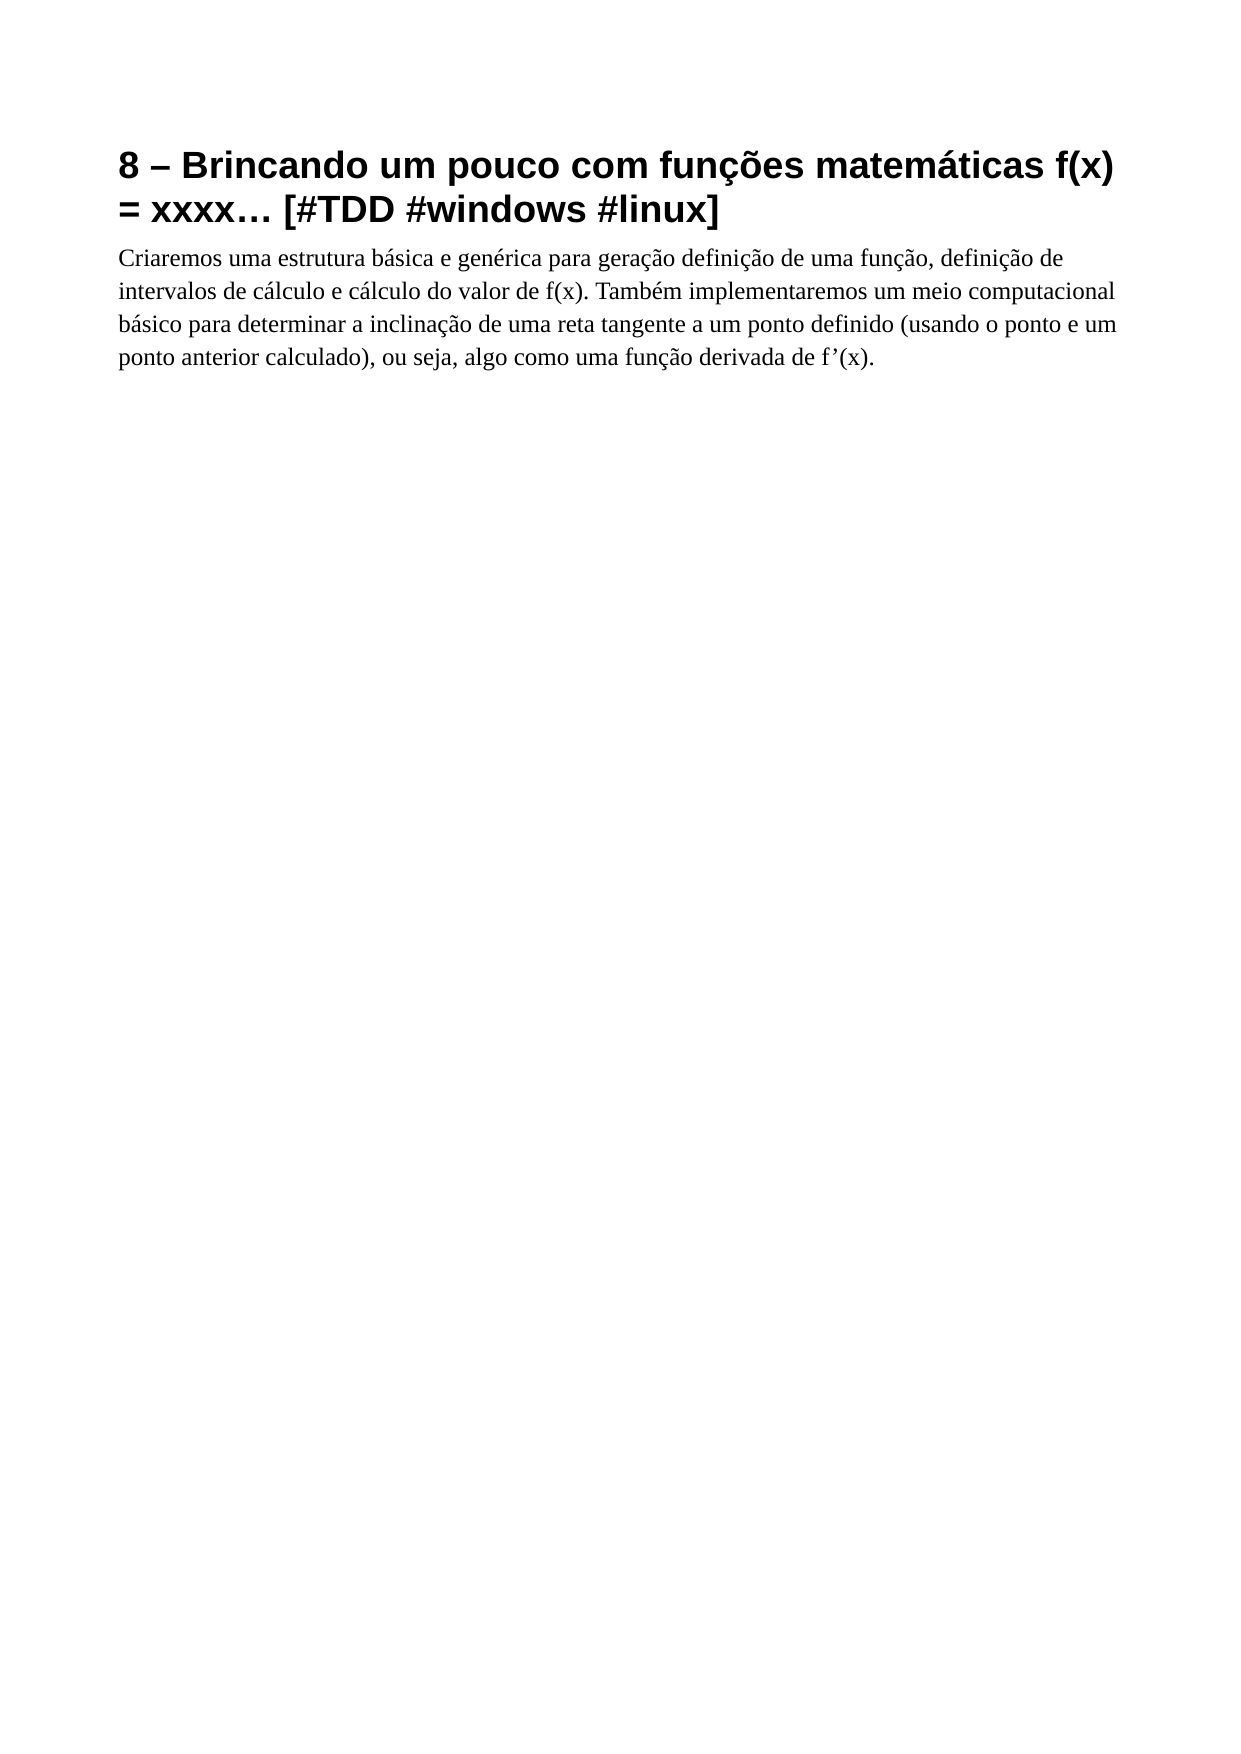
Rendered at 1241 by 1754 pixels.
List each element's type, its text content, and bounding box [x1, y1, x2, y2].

subtitle 8 – Brincando um pouco com funções matemáticas f(x) = xxxx… [#TDD #windows #linux] [118, 143, 1122, 230]
text Criaremos uma estrutura básica e genérica para geração definição de uma função, definição de intervalos de cálculo e cálculo do valor de f(x). Também implementaremos um meio computacional básico para determinar a inclinação de uma reta tangente a um ponto definido (usando o ponto e um ponto anterior calculado), ou seja, algo como uma função derivada de f’(x). [118, 243, 1122, 371]
